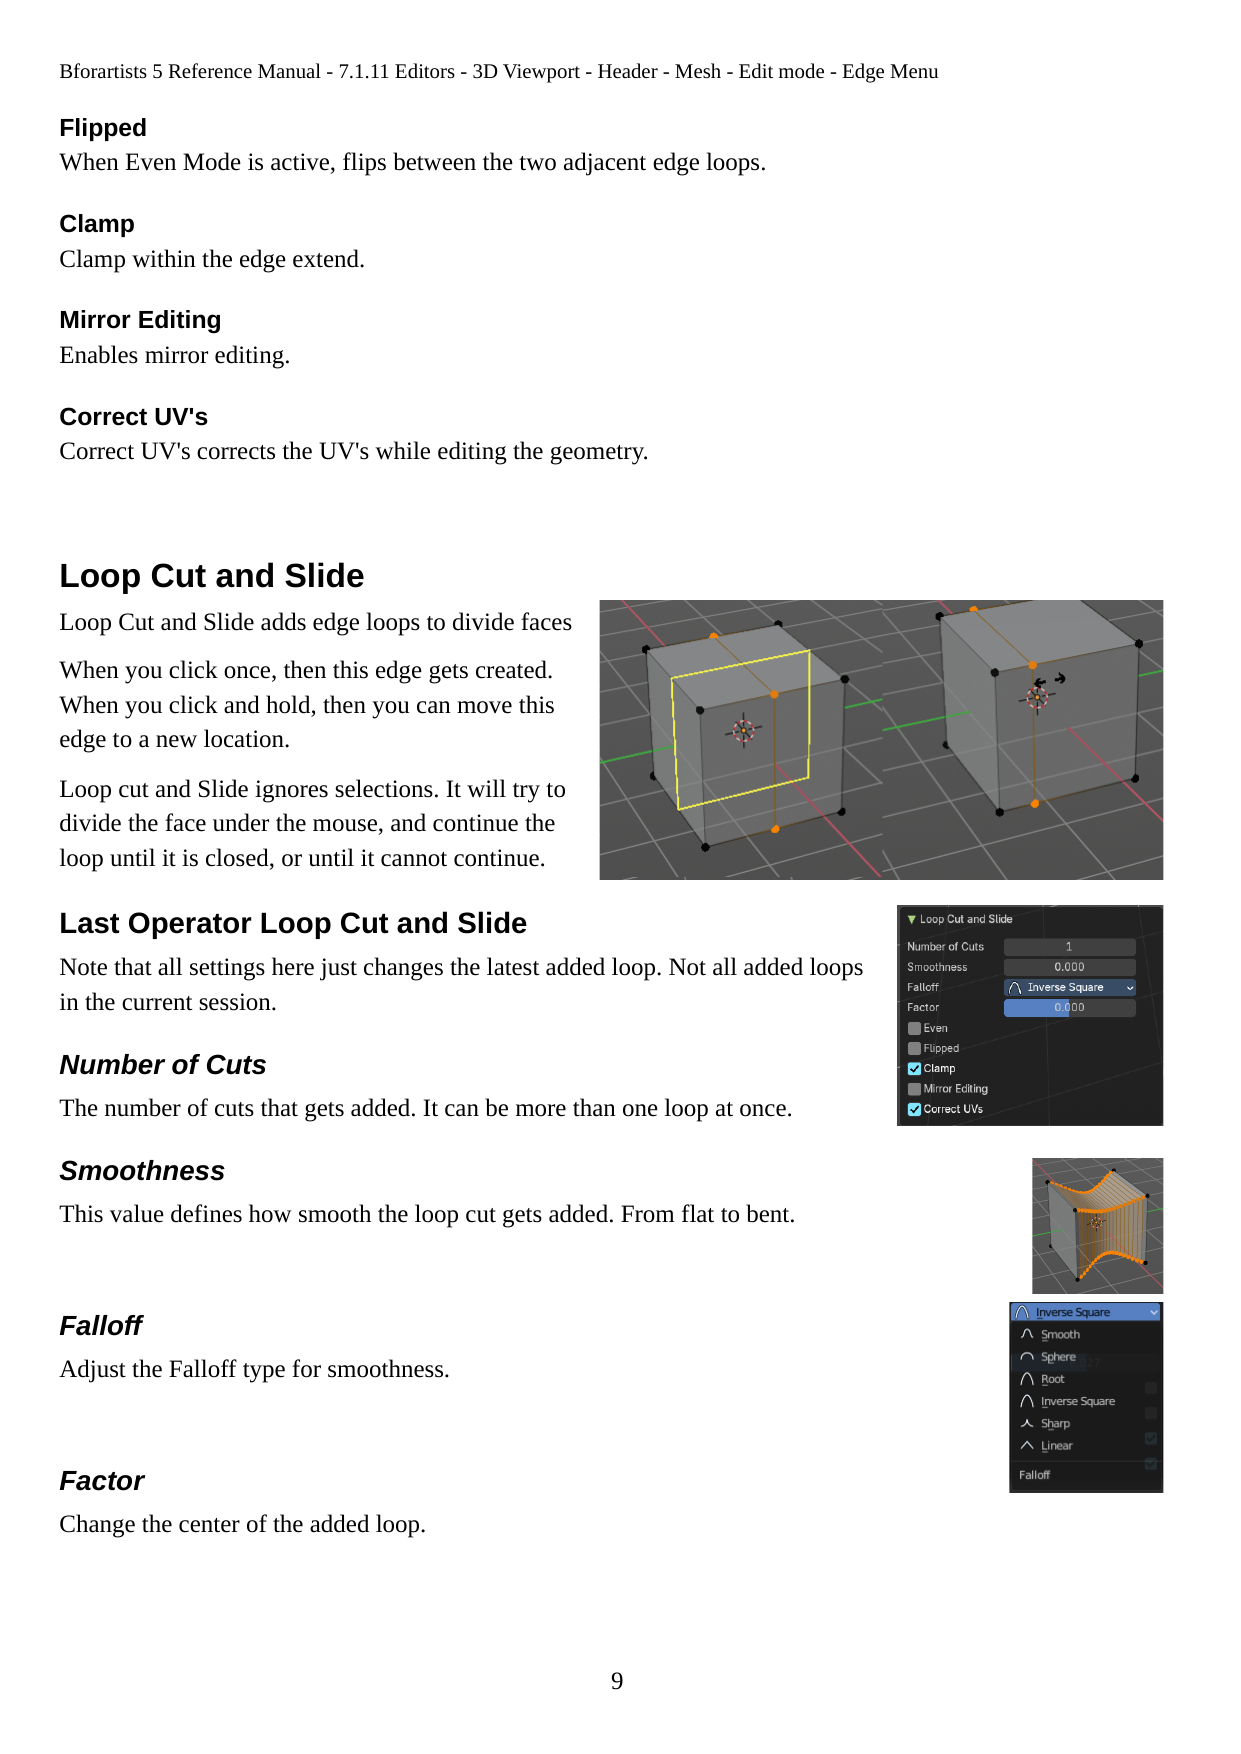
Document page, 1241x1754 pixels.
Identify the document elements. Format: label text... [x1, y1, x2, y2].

subtitle Last Operator Loop Cut and Slide [59, 906, 897, 940]
subtitle Factor [59, 1464, 1181, 1496]
text Loop cut and Slide ignores selections. It will try to divide the face under the mouse, and continue the loop until it is closed, or until it cannot continue. [59, 774, 599, 871]
text When you click once, then this edge gets created. When you click and hold, then you can move this edge to a new location. [59, 656, 599, 753]
subtitle [1164, 1048, 1181, 1080]
text Enables mirror editing. [59, 340, 1181, 369]
picture [1032, 1158, 1164, 1294]
text Adjust the Falloff type for smoothness. [59, 1354, 1009, 1383]
subtitle Correct UV's [59, 402, 1181, 430]
text When Even Mode is active, flips between the two adjacent edge loops. [59, 147, 1181, 176]
subtitle Flipped [59, 113, 1181, 141]
subtitle [1164, 1309, 1181, 1341]
subtitle Falloff [59, 1309, 1009, 1341]
subtitle Number of Cuts [59, 1048, 897, 1080]
text The number of cuts that gets added. It can be more than one loop at once. [59, 1093, 897, 1122]
subtitle Clamp [59, 209, 1181, 237]
picture [1009, 1302, 1164, 1493]
text Clamp within the edge extend. [59, 244, 1181, 272]
text Correct UV's corrects the UV's while editing the geometry. [59, 436, 1181, 465]
picture [599, 600, 1164, 880]
text This value defines how smooth the loop cut gets added. From flat to bent. [59, 1199, 1032, 1228]
text Change the center of the added loop. [59, 1509, 1181, 1538]
subtitle Mirror Editing [59, 305, 1181, 334]
picture [897, 905, 1164, 1126]
text Loop Cut and Slide adds edge loops to divide faces [59, 607, 599, 635]
text Note that all settings here just changes the latest added loop. Not all added loops in the current session. [59, 952, 897, 1016]
subtitle Smoothness [59, 1154, 1181, 1186]
subtitle Loop Cut and Slide [59, 555, 1181, 594]
